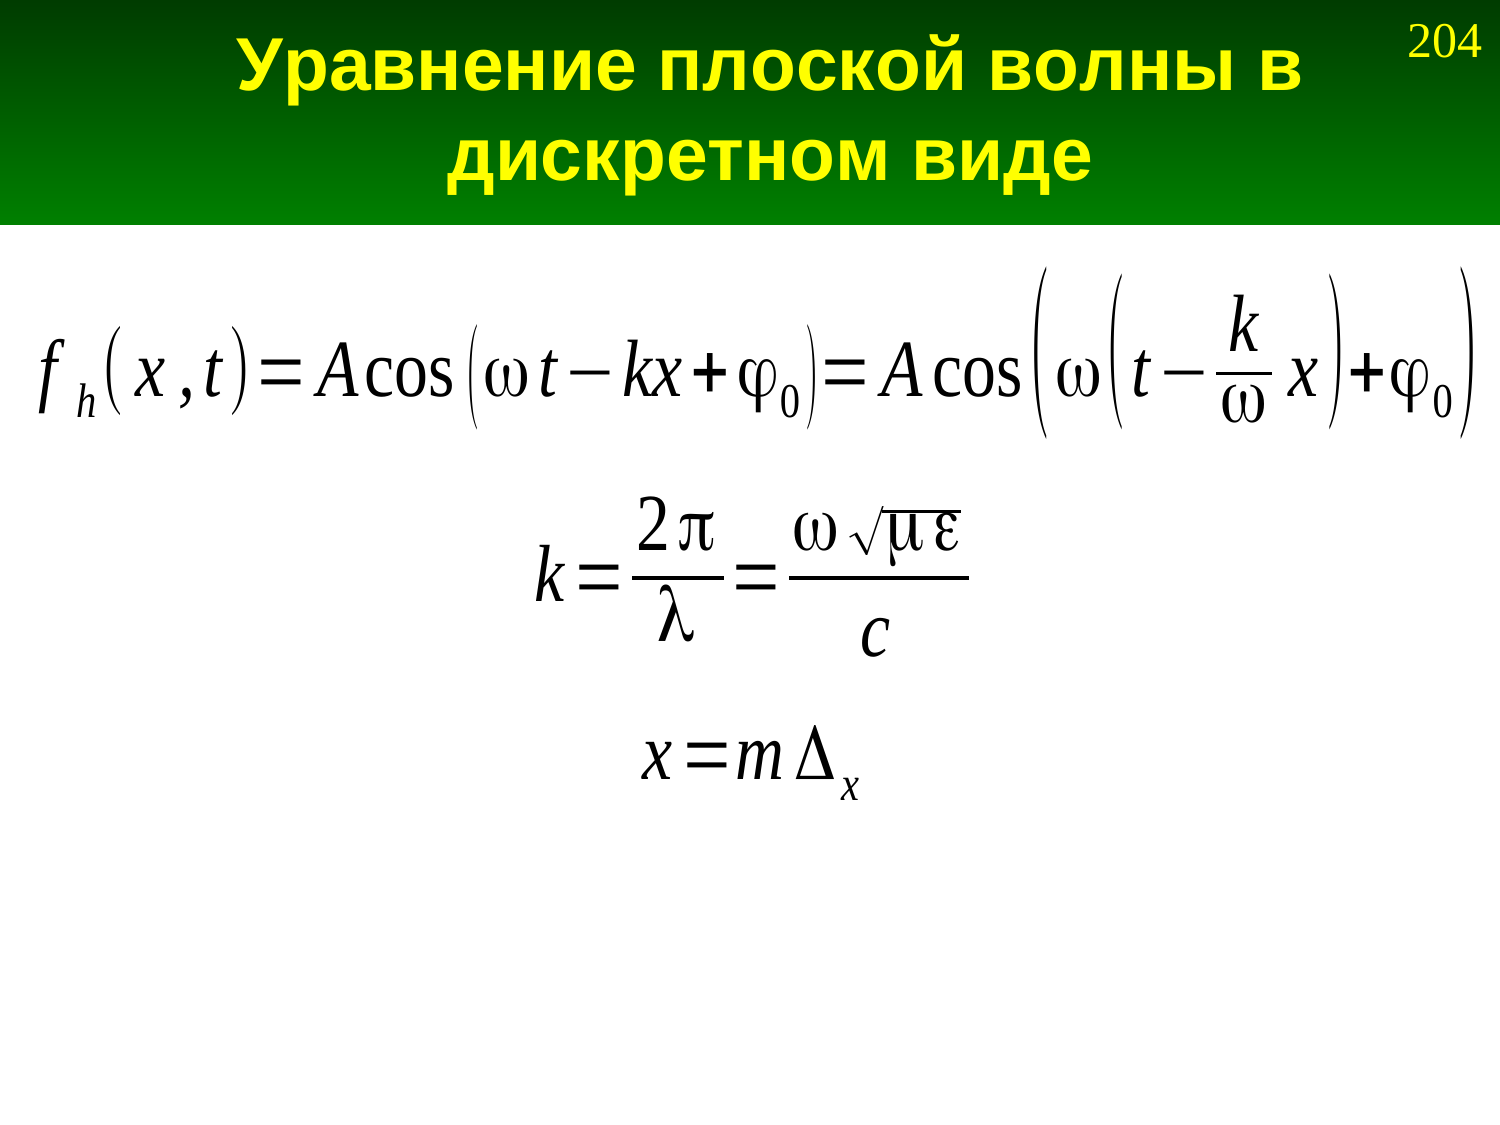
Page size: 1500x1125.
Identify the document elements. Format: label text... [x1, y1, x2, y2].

chart [620, 708, 880, 813]
title Уравнение плоской волны в дискретном виде [100, 7, 1441, 204]
chart [8, 259, 1496, 442]
chart [513, 479, 987, 674]
